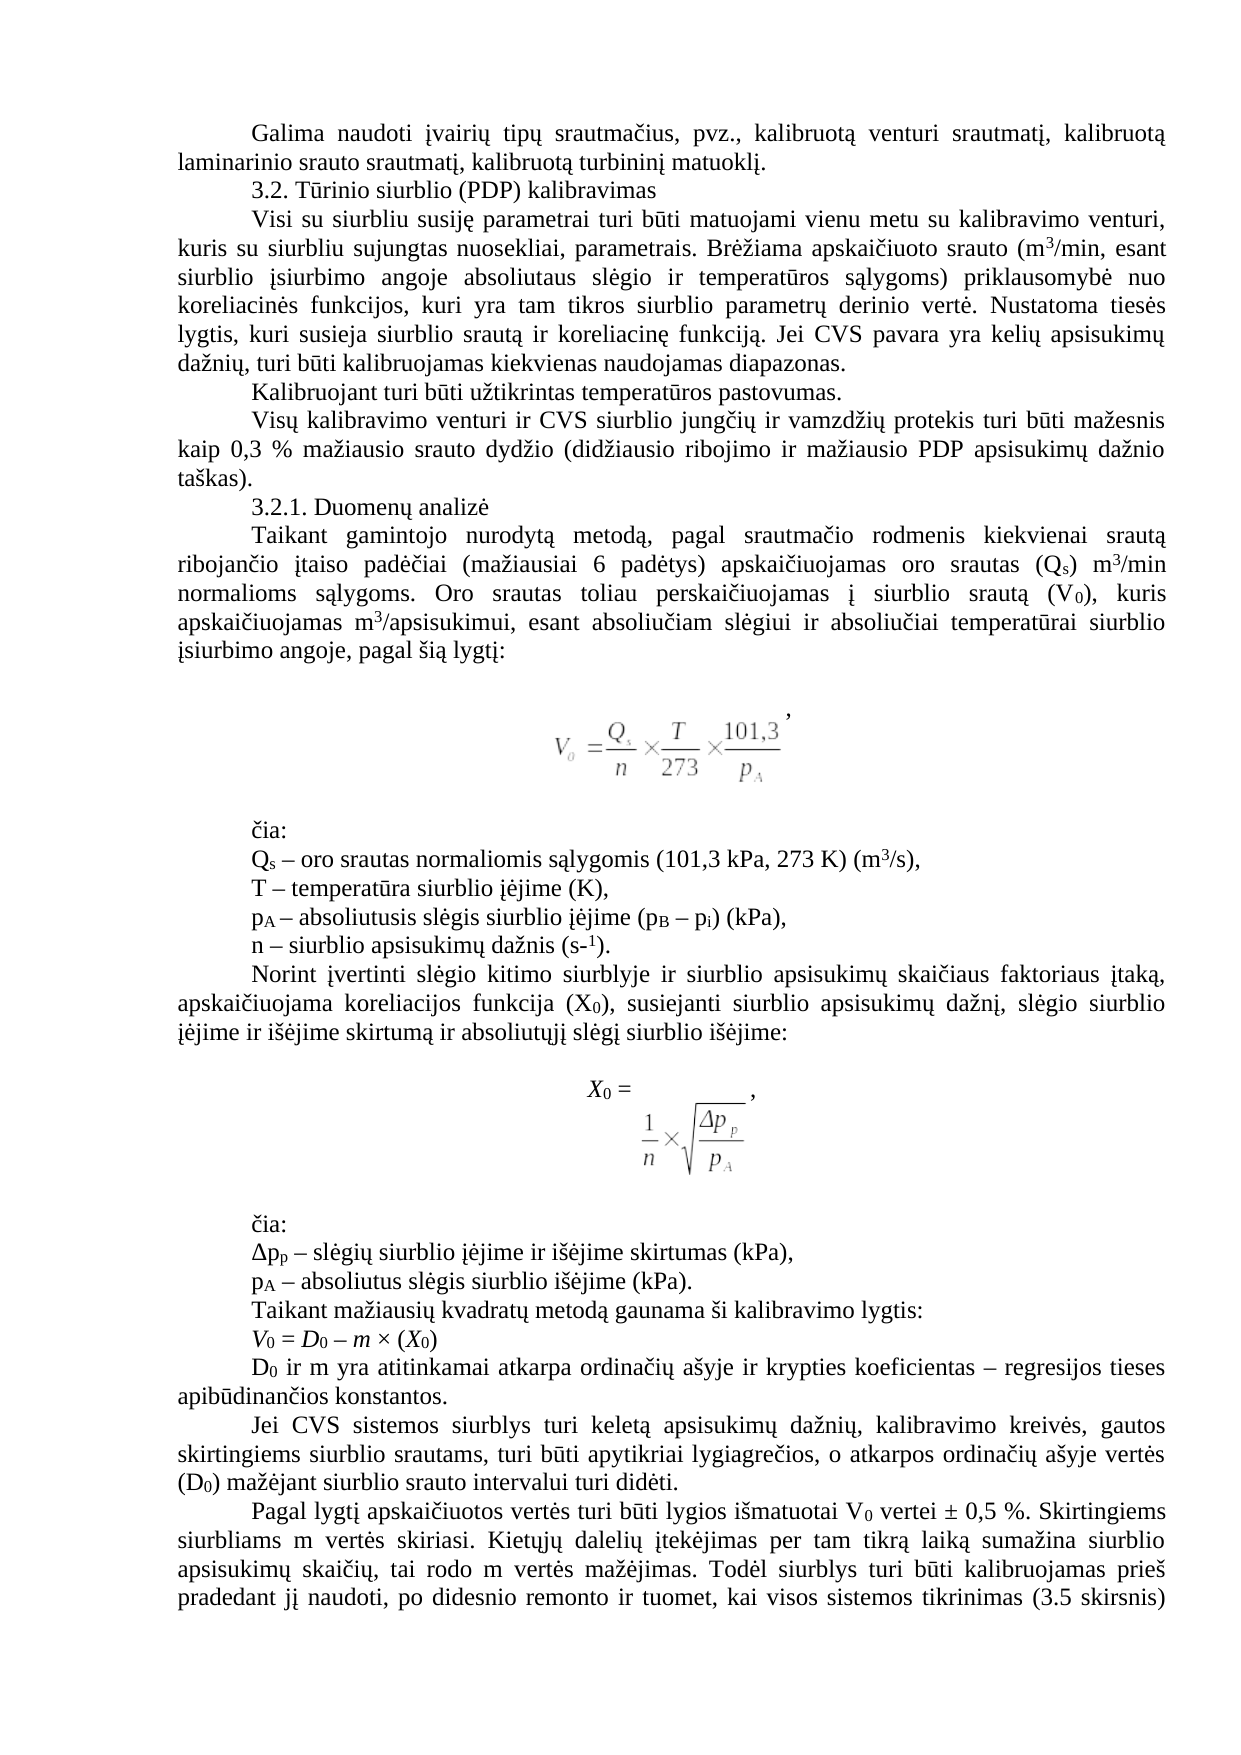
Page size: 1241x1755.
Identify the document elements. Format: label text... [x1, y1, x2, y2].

text Visų kalibravimo venturi ir CVS siurblio jungčių ir vamzdžių protekis turi būti mažesnis kaip 0,3 % mažiausio srauto dydžio (didžiausio ribojimo ir mažiausio PDP apsisukimų dažnio taškas). [177, 406, 1166, 492]
text Kalibruojant turi būti užtikrintas temperatūros pastovumas. [177, 377, 1166, 406]
text čia: [177, 1209, 1166, 1237]
text V0 = D0 – m × (X0) [177, 1324, 1166, 1352]
text Δpp – slėgių siurblio įėjime ir išėjime skirtumas (kPa), [177, 1237, 1166, 1266]
text Qs – oro srautas normaliomis sąlygomis (101,3 kPa, 273 K) (m3/s), [177, 844, 1166, 873]
text Taikant mažiausių kvadratų metodą gaunama ši kalibravimo lygtis: [177, 1295, 1153, 1324]
text čia: [177, 816, 1166, 844]
text Visi su siurbliu susiję parametrai turi būti matuojami vienu metu su kalibravimo venturi, kuris su siurbliu sujungtas nuosekliai, parametrais. Brėžiama apskaičiuoto srauto (m3/min, esant siurblio įsiurbimo angoje absoliutaus slėgio ir temperatūros sąlygoms) priklausomybė nuo koreliacinės funkcijos, kuri yra tam tikros siurblio parametrų derinio vertė. Nustatoma tiesės lygtis, kuri susieja siurblio srautą ir koreliacinę funkciją. Jei CVS pavara yra kelių apsisukimų dažnių, turi būti kalibruojamas kiekvienas naudojamas diapazonas. [177, 204, 1166, 377]
text Galima naudoti įvairių tipų srautmačius, pvz., kalibruotą venturi srautmatį, kalibruotą laminarinio srauto srautmatį, kalibruotą turbininį matuoklį. [177, 118, 1166, 176]
text 3.2.1. Duomenų analizė [177, 492, 1166, 521]
text pA – absoliutusis slėgis siurblio įėjime (pB – pi) (kPa), [177, 902, 1166, 931]
text X0 = , [177, 1074, 1166, 1180]
text pA – absoliutus slėgis siurblio išėjime (kPa). [177, 1266, 1166, 1295]
text Taikant gamintojo nurodytą metodą, pagal srautmačio rodmenis kiekvienai srautą ribojančio įtaiso padėčiai (mažiausiai 6 padėtys) apskaičiuojamas oro srautas (Qs) m3/min normalioms sąlygoms. Oro srautas toliau perskaičiuojamas į siurblio srautą (V0), kuris apskaičiuojamas m3/apsisukimui, esant absoliučiam slėgiui ir absoliučiai temperatūrai siurblio įsiurbimo angoje, pagal šią lygtį: [177, 521, 1166, 664]
text 3.2. Tūrinio siurblio (PDP) kalibravimas [177, 176, 1166, 204]
text n – siurblio apsisukimų dažnis (s-1). [177, 931, 1166, 959]
text D0 ir m yra atitinkamai atkarpa ordinačių ašyje ir krypties koeficientas – regresijos tieses apibūdinančios konstantos. [177, 1352, 1166, 1410]
text Pagal lygtį apskaičiuotos vertės turi būti lygios išmatuotai V0 vertei ± 0,5 %. Skirtingiems siurbliams m vertės skiriasi. Kietųjų dalelių įtekėjimas per tam tikrą laiką sumažina siurblio apsisukimų skaičių, tai rodo m vertės mažėjimas. Todėl siurblys turi būti kalibruojamas prieš pradedant jį naudoti, po didesnio remonto ir tuomet, kai visos sistemos tikrinimas (3.5 skirsnis) [177, 1496, 1166, 1611]
text T – temperatūra siurblio įėjime (K), [177, 873, 1166, 902]
text Norint įvertinti slėgio kitimo siurblyje ir siurblio apsisukimų skaičiaus faktoriaus įtaką, apskaičiuojama koreliacijos funkcija (X0), susiejanti siurblio apsisukimų dažnį, slėgio siurblio įėjime ir išėjime skirtumą ir absoliutųjį slėgį siurblio išėjime: [177, 959, 1166, 1046]
text , [177, 693, 1166, 787]
text Jei CVS sistemos siurblys turi keletą apsisukimų dažnių, kalibravimo kreivės, gautos skirtingiems siurblio srautams, turi būti apytikriai lygiagrečios, o atkarpos ordinačių ašyje vertės (D0) mažėjant siurblio srauto intervalui turi didėti. [177, 1410, 1166, 1496]
